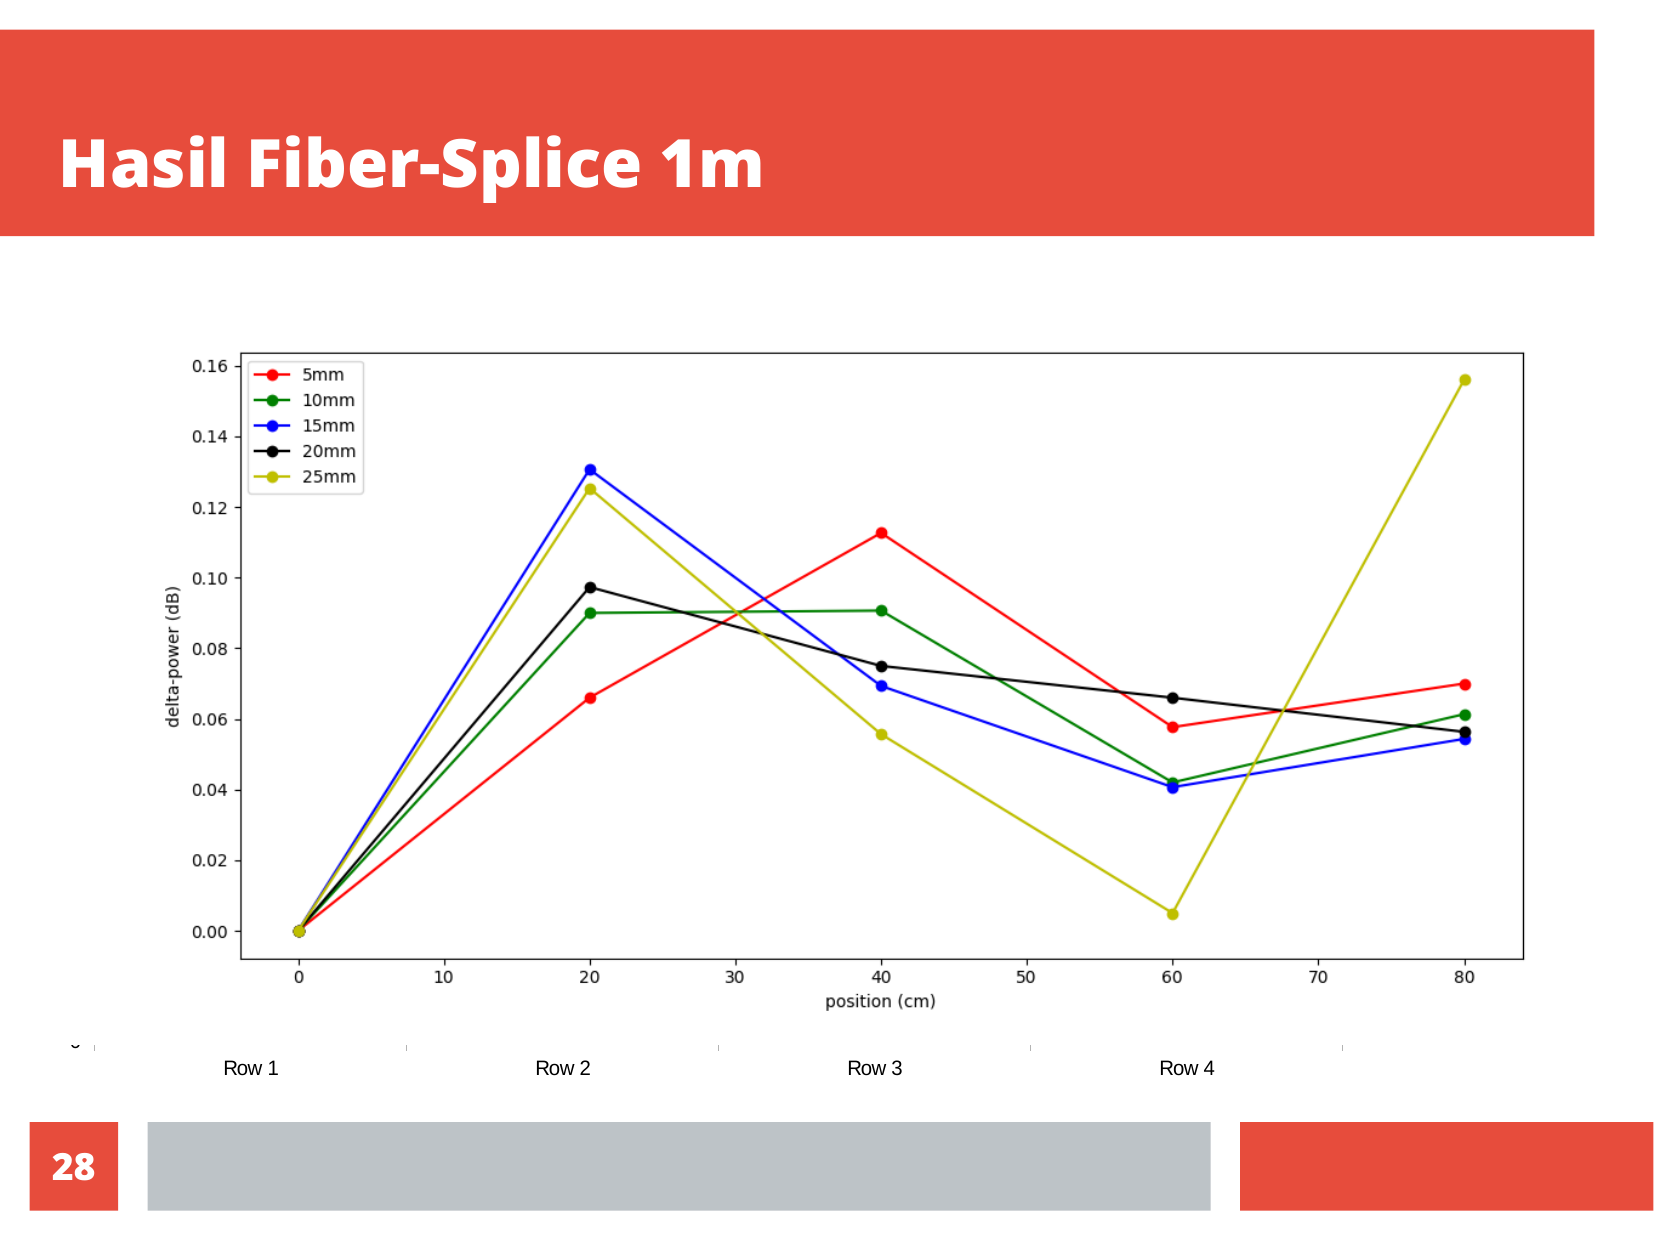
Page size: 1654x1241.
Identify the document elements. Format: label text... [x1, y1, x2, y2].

chart [59, 1045, 1565, 1093]
picture [33, 258, 1654, 1045]
title Hasil Fiber-Splice 1m [59, 59, 1595, 207]
